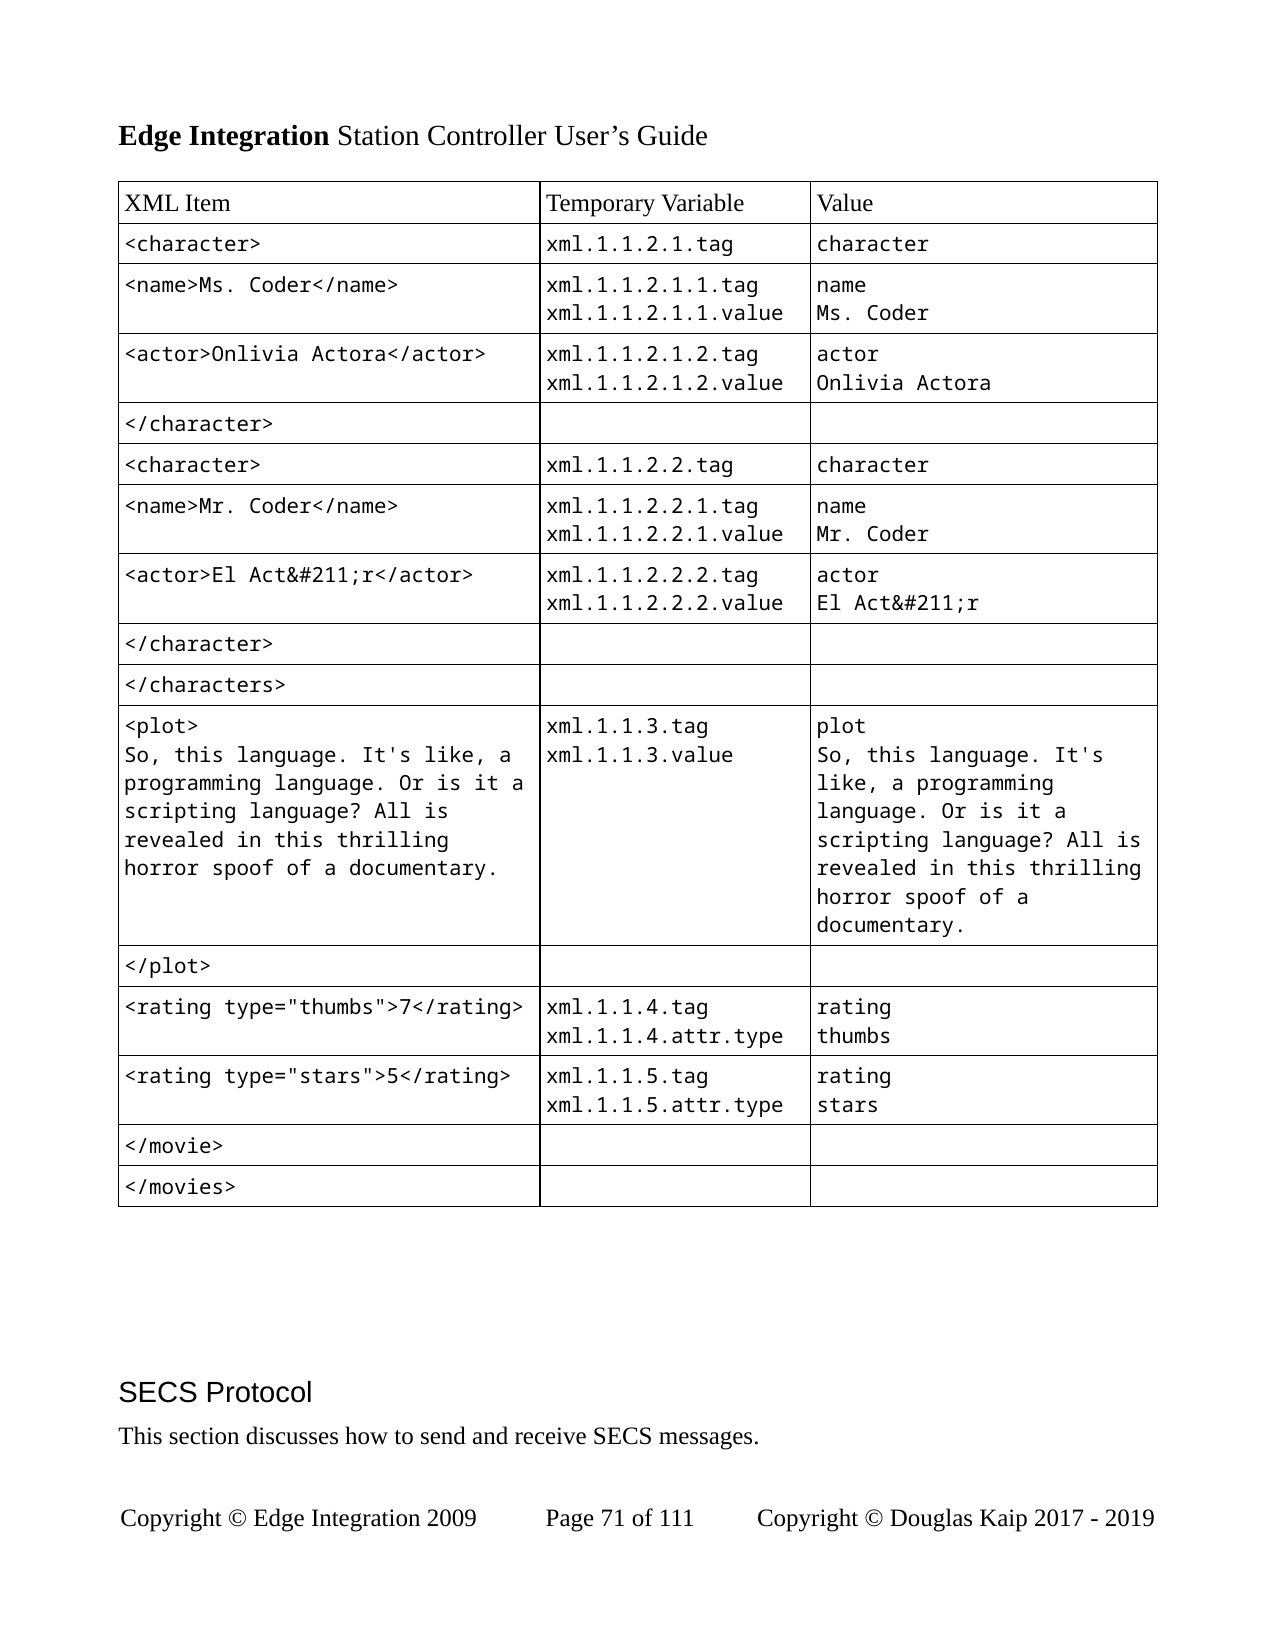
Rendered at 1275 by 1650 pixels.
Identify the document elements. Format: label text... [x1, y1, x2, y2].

table_cell [811, 624, 1157, 664]
table_cell actor El Act&#211;r [811, 554, 1157, 623]
table_cell actor Onlivia Actora [811, 334, 1157, 402]
table_cell </characters> [119, 665, 539, 704]
text This section discusses how to send and receive SECS messages. [118, 1421, 1157, 1450]
table_cell name Ms. Coder [811, 264, 1157, 333]
table_cell <name>Ms. Coder</name> [119, 264, 539, 333]
table_header Value [811, 182, 1157, 222]
table_cell rating stars [811, 1056, 1157, 1124]
table_cell <character> [119, 224, 539, 263]
table_cell [811, 403, 1157, 443]
table_cell [541, 665, 810, 704]
table_cell <name>Mr. Coder</name> [119, 485, 539, 553]
table_cell <character> [119, 444, 539, 484]
table_cell </plot> [119, 946, 539, 986]
table_cell [541, 946, 810, 986]
table_cell </character> [119, 624, 539, 664]
table_cell [541, 403, 810, 443]
table_cell xml.1.1.2.2.1.tag xml.1.1.2.2.1.value [541, 485, 810, 553]
table_cell xml.1.1.2.1.2.tag xml.1.1.2.1.2.value [541, 334, 810, 402]
table_cell </character> [119, 403, 539, 443]
subtitle SECS Protocol [118, 1375, 1157, 1408]
table_cell xml.1.1.2.1.tag [541, 224, 810, 263]
table_header Temporary Variable [541, 182, 810, 222]
table_cell xml.1.1.2.2.2.tag xml.1.1.2.2.2.value [541, 554, 810, 623]
table_cell rating thumbs [811, 987, 1157, 1055]
table_cell [541, 624, 810, 664]
table_cell character [811, 224, 1157, 263]
table_cell xml.1.1.2.1.1.tag xml.1.1.2.1.1.value [541, 264, 810, 333]
table_cell xml.1.1.2.2.tag [541, 444, 810, 484]
table_cell xml.1.1.3.tag xml.1.1.3.value [541, 706, 810, 944]
table_cell <rating type="stars">5</rating> [119, 1056, 539, 1124]
table_cell <actor>Onlivia Actora</actor> [119, 334, 539, 402]
table_cell <rating type="thumbs">7</rating> [119, 987, 539, 1055]
table_cell <actor>El Act&#211;r</actor> [119, 554, 539, 623]
table_cell [811, 665, 1157, 704]
table_cell </movie> [119, 1125, 539, 1165]
table_cell [811, 1125, 1157, 1165]
table_cell name Mr. Coder [811, 485, 1157, 553]
table_cell <plot> So, this language. It's like, a programming language. Or is it a scripting language? All is revealed in this thrilling horror spoof of a documentary. [119, 706, 539, 944]
table_cell character [811, 444, 1157, 484]
table_cell plot So, this language. It's like, a programming language. Or is it a scripting language? All is revealed in this thrilling horror spoof of a documentary. [811, 706, 1157, 944]
table_cell [541, 1125, 810, 1165]
table_cell </movies> [119, 1166, 539, 1206]
table_cell [811, 946, 1157, 986]
table_cell xml.1.1.5.tag xml.1.1.5.attr.type [541, 1056, 810, 1124]
table_cell [811, 1166, 1157, 1206]
table_cell [541, 1166, 810, 1206]
table_cell xml.1.1.4.tag xml.1.1.4.attr.type [541, 987, 810, 1055]
table_header XML Item [119, 182, 539, 222]
